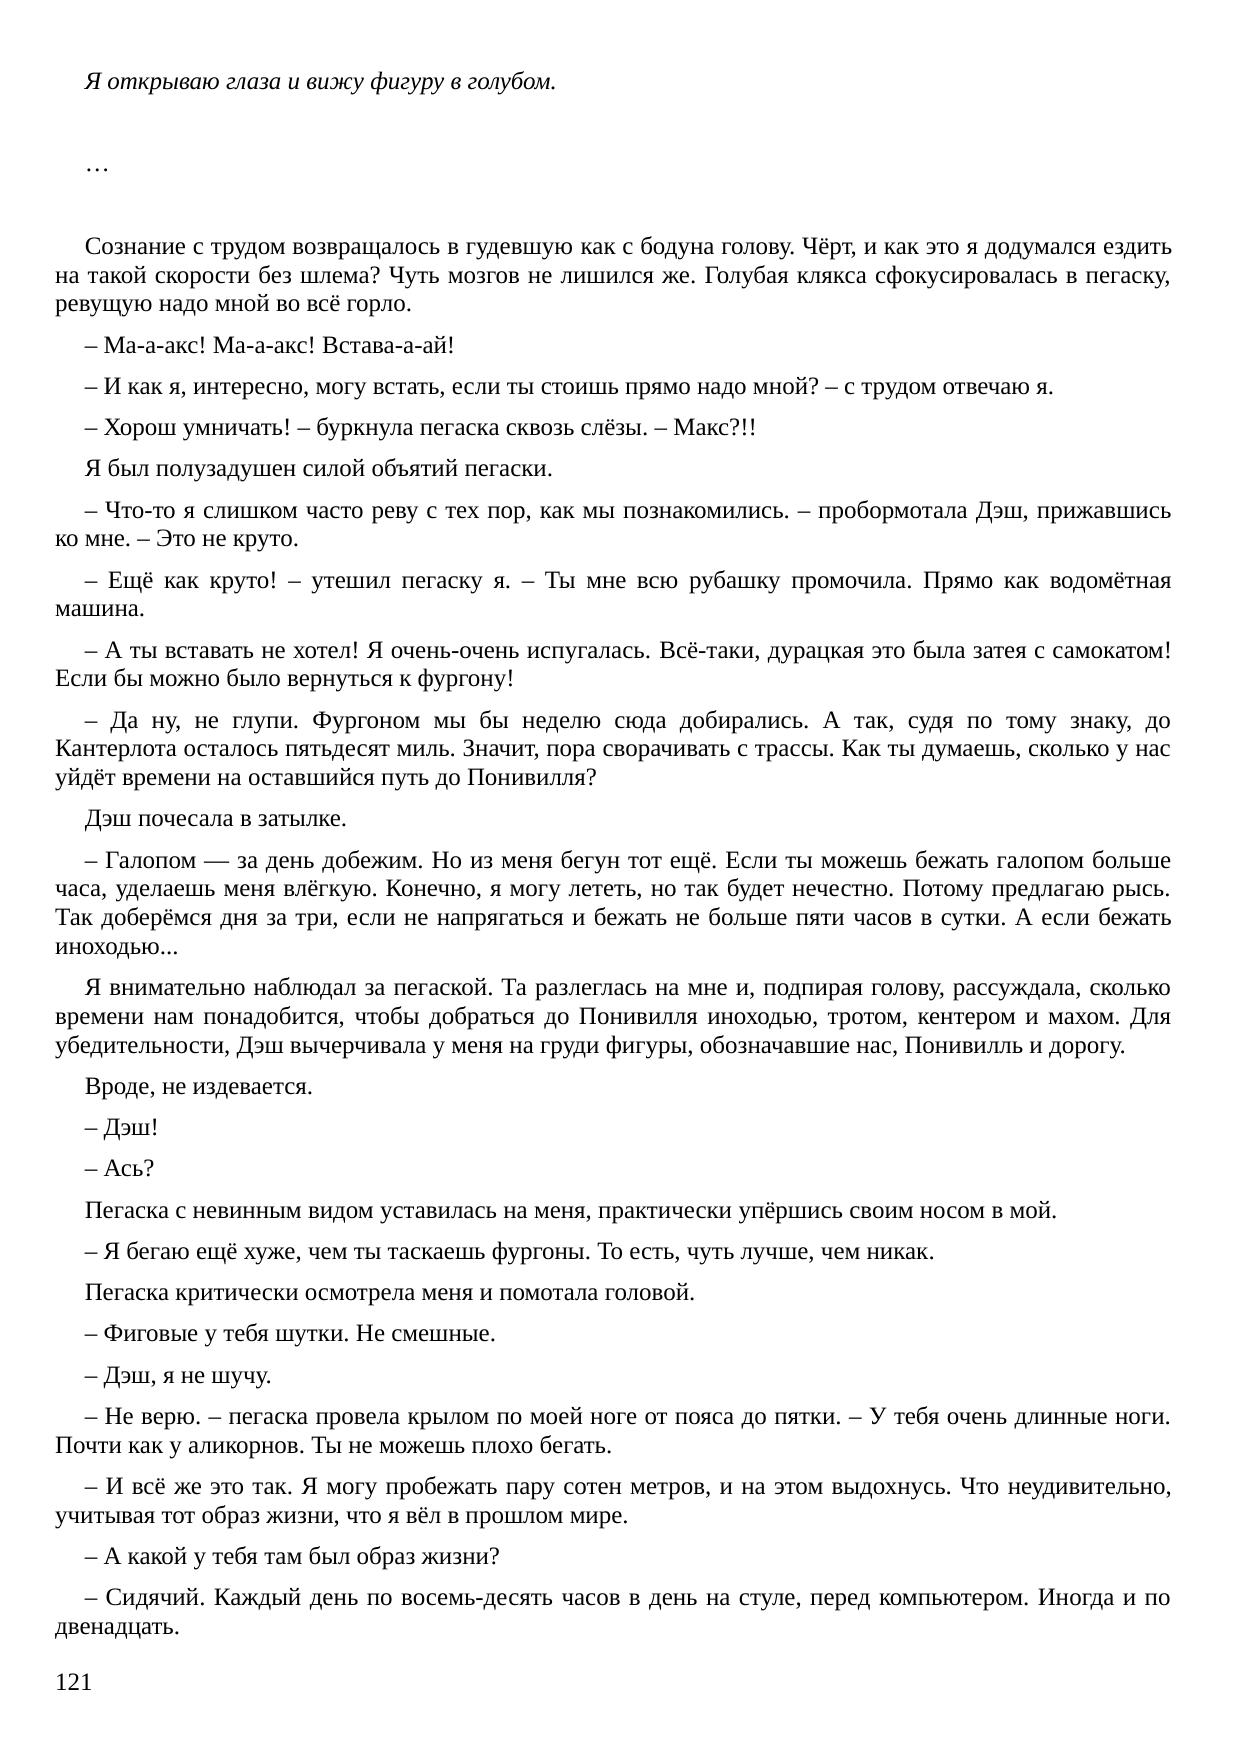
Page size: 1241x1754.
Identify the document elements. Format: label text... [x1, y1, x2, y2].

text – Дэш, я не шучу. [55, 1360, 1173, 1388]
text – Да ну, не глупи. Фургоном мы бы неделю сюда добирались. А так, судя по тому знаку, до Кантерлота осталось пятьдесят миль. Значит, пора сворачивать с трассы. Как ты думаешь, сколько у нас уйдёт времени на оставшийся путь до Понивилля? [55, 705, 1173, 791]
text Пегаска критически осмотрела меня и помотала головой. [55, 1277, 1173, 1306]
text – Я бегаю ещё хуже, чем ты таскаешь фургоны. То есть, чуть лучше, чем никак. [55, 1236, 1173, 1265]
text – Ещё как круто! – утешил пегаску я. – Ты мне всю рубашку промочила. Прямо как водомётная машина. [55, 565, 1173, 622]
text – Не верю. – пегаска провела крылом по моей ноге от пояса до пятки. – У тебя очень длинные ноги. Почти как у аликорнов. Ты не можешь плохо бегать. [55, 1401, 1173, 1458]
text – Сидячий. Каждый день по восемь-десять часов в день на стуле, перед компьютером. Иногда и по двенадцать. [55, 1582, 1173, 1640]
text – А какой у тебя там был образ жизни? [55, 1541, 1173, 1570]
text Я открываю глаза и вижу фигуру в голубом. [55, 66, 1173, 95]
text – И всё же это так. Я могу пробежать пару сотен метров, и на этом выдохнусь. Что неудивительно, учитывая тот образ жизни, что я вёл в прошлом мире. [55, 1471, 1173, 1528]
text – Хорош умничать! – буркнула пегаска сквозь слёзы. – Макс?!! [55, 412, 1173, 441]
text – И как я, интересно, могу встать, если ты стоишь прямо надо мной? – с трудом отвечаю я. [55, 371, 1173, 400]
text Я был полузадушен силой объятий пегаски. [55, 453, 1173, 482]
text – Что-то я слишком часто реву с тех пор, как мы познакомились. – пробормотала Дэш, прижавшись ко мне. – Это не круто. [55, 495, 1173, 552]
text – Галопом — за день добежим. Но из меня бегун тот ещё. Если ты можешь бежать галопом больше часа, уделаешь меня влёгкую. Конечно, я могу лететь, но так будет нечестно. Потому предлагаю рысь. Так доберёмся дня за три, если не напрягаться и бежать не больше пяти часов в сутки. А если бежать иноходью... [55, 845, 1173, 960]
text Сознание с трудом возвращалось в гудевшую как с бодуна голову. Чёрт, и как это я додумался ездить на такой скорости без шлема? Чуть мозгов не лишился же. Голубая клякса сфокусировалась в пегаску, ревущую надо мной во всё горло. [55, 231, 1173, 317]
text – Ась? [55, 1153, 1173, 1182]
text – Фиговые у тебя шутки. Не смешные. [55, 1318, 1173, 1347]
text – Ма-а-акс! Ма-а-акс! Встава-а-ай! [55, 330, 1173, 358]
text Пегаска с невинным видом уставилась на меня, практически упёршись своим носом в мой. [55, 1195, 1173, 1223]
text Вроде, не издевается. [55, 1071, 1173, 1100]
text – А ты вставать не хотел! Я очень-очень испугалась. Всё-таки, дурацкая это была затея с самокатом! Если бы можно было вернуться к фургону! [55, 635, 1173, 692]
text – Дэш! [55, 1112, 1173, 1141]
text … [55, 148, 1173, 177]
text Я внимательно наблюдал за пегаской. Та разлеглась на мне и, подпирая голову, рассуждала, сколько времени нам понадобится, чтобы добраться до Понивилля иноходью, тротом, кентером и махом. Для убедительности, Дэш вычерчивала у меня на груди фигуры, обозначавшие нас, Понивилль и дорогу. [55, 972, 1173, 1058]
text Дэш почесала в затылке. [55, 803, 1173, 832]
